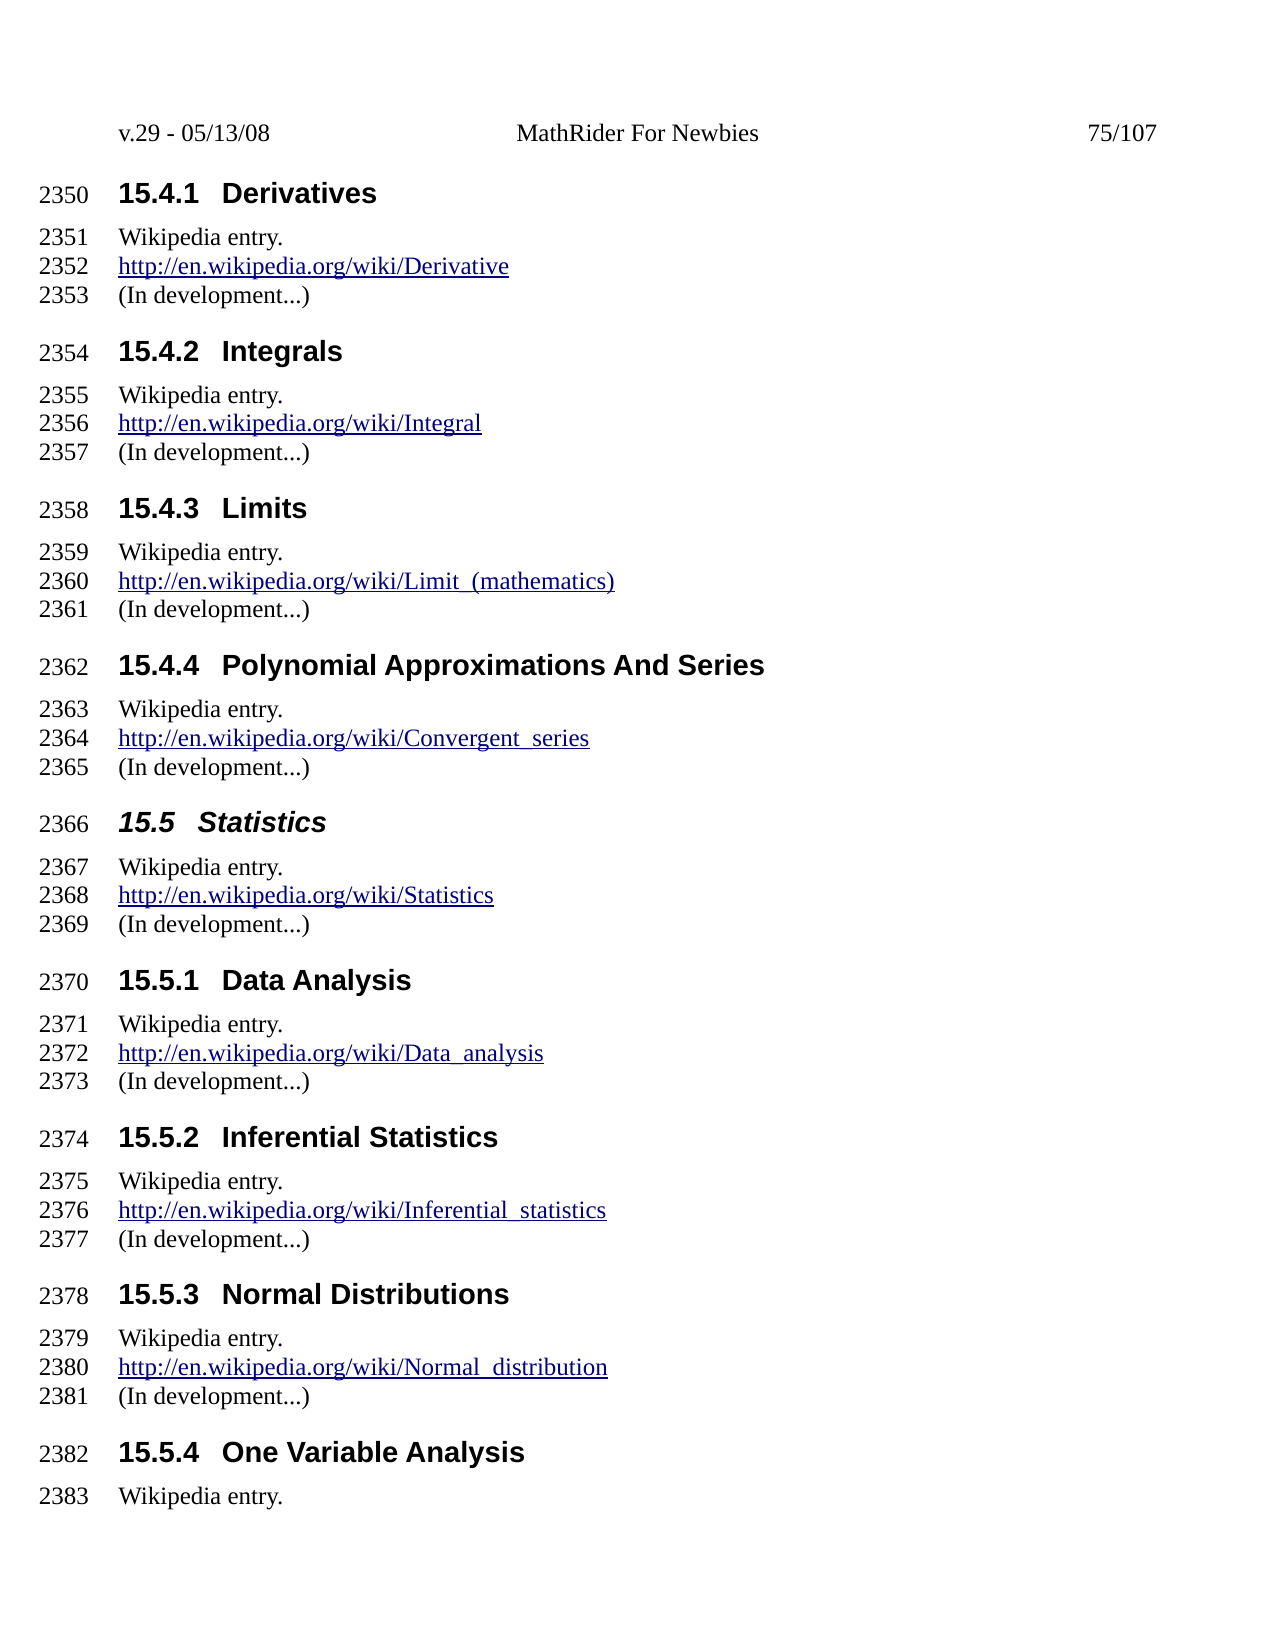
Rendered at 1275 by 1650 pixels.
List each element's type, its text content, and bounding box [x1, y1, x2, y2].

text (In development...) [118, 594, 1157, 623]
text Wikipedia entry. [118, 1323, 1157, 1352]
text Wikipedia entry. [118, 1009, 1157, 1038]
subtitle Data Analysis [118, 963, 1157, 996]
text http://en.wikipedia.org/wiki/Statistics [118, 880, 1157, 909]
subtitle Limits [118, 491, 1157, 524]
subtitle Integrals [118, 334, 1157, 367]
text Wikipedia entry. [118, 1166, 1157, 1195]
subtitle Derivatives [118, 176, 1157, 210]
subtitle Inferential Statistics [118, 1120, 1157, 1154]
text Wikipedia entry. [118, 537, 1157, 566]
subtitle One Variable Analysis [118, 1435, 1157, 1468]
subtitle Normal Distributions [118, 1277, 1157, 1311]
text http://en.wikipedia.org/wiki/Convergent_series [118, 723, 1157, 752]
subtitle Polynomial Approximations And Series [118, 648, 1157, 682]
text http://en.wikipedia.org/wiki/Integral [118, 408, 1157, 437]
text (In development...) [118, 1066, 1157, 1095]
text Wikipedia entry. [118, 852, 1157, 880]
subtitle Statistics [118, 806, 1157, 839]
text http://en.wikipedia.org/wiki/Data_analysis [118, 1038, 1157, 1066]
text Wikipedia entry. [118, 694, 1157, 723]
text (In development...) [118, 437, 1157, 466]
text (In development...) [118, 752, 1157, 781]
text http://en.wikipedia.org/wiki/Limit_(mathematics) [118, 566, 1157, 594]
text Wikipedia entry. [118, 380, 1157, 408]
text http://en.wikipedia.org/wiki/Inferential_statistics [118, 1195, 1157, 1224]
text (In development...) [118, 280, 1157, 309]
text (In development...) [118, 1224, 1157, 1252]
text (In development...) [118, 1381, 1157, 1410]
text Wikipedia entry. [118, 1481, 1157, 1509]
text http://en.wikipedia.org/wiki/Derivative [118, 251, 1157, 280]
text (In development...) [118, 909, 1157, 938]
text Wikipedia entry. [118, 222, 1157, 251]
text http://en.wikipedia.org/wiki/Normal_distribution [118, 1352, 1157, 1381]
